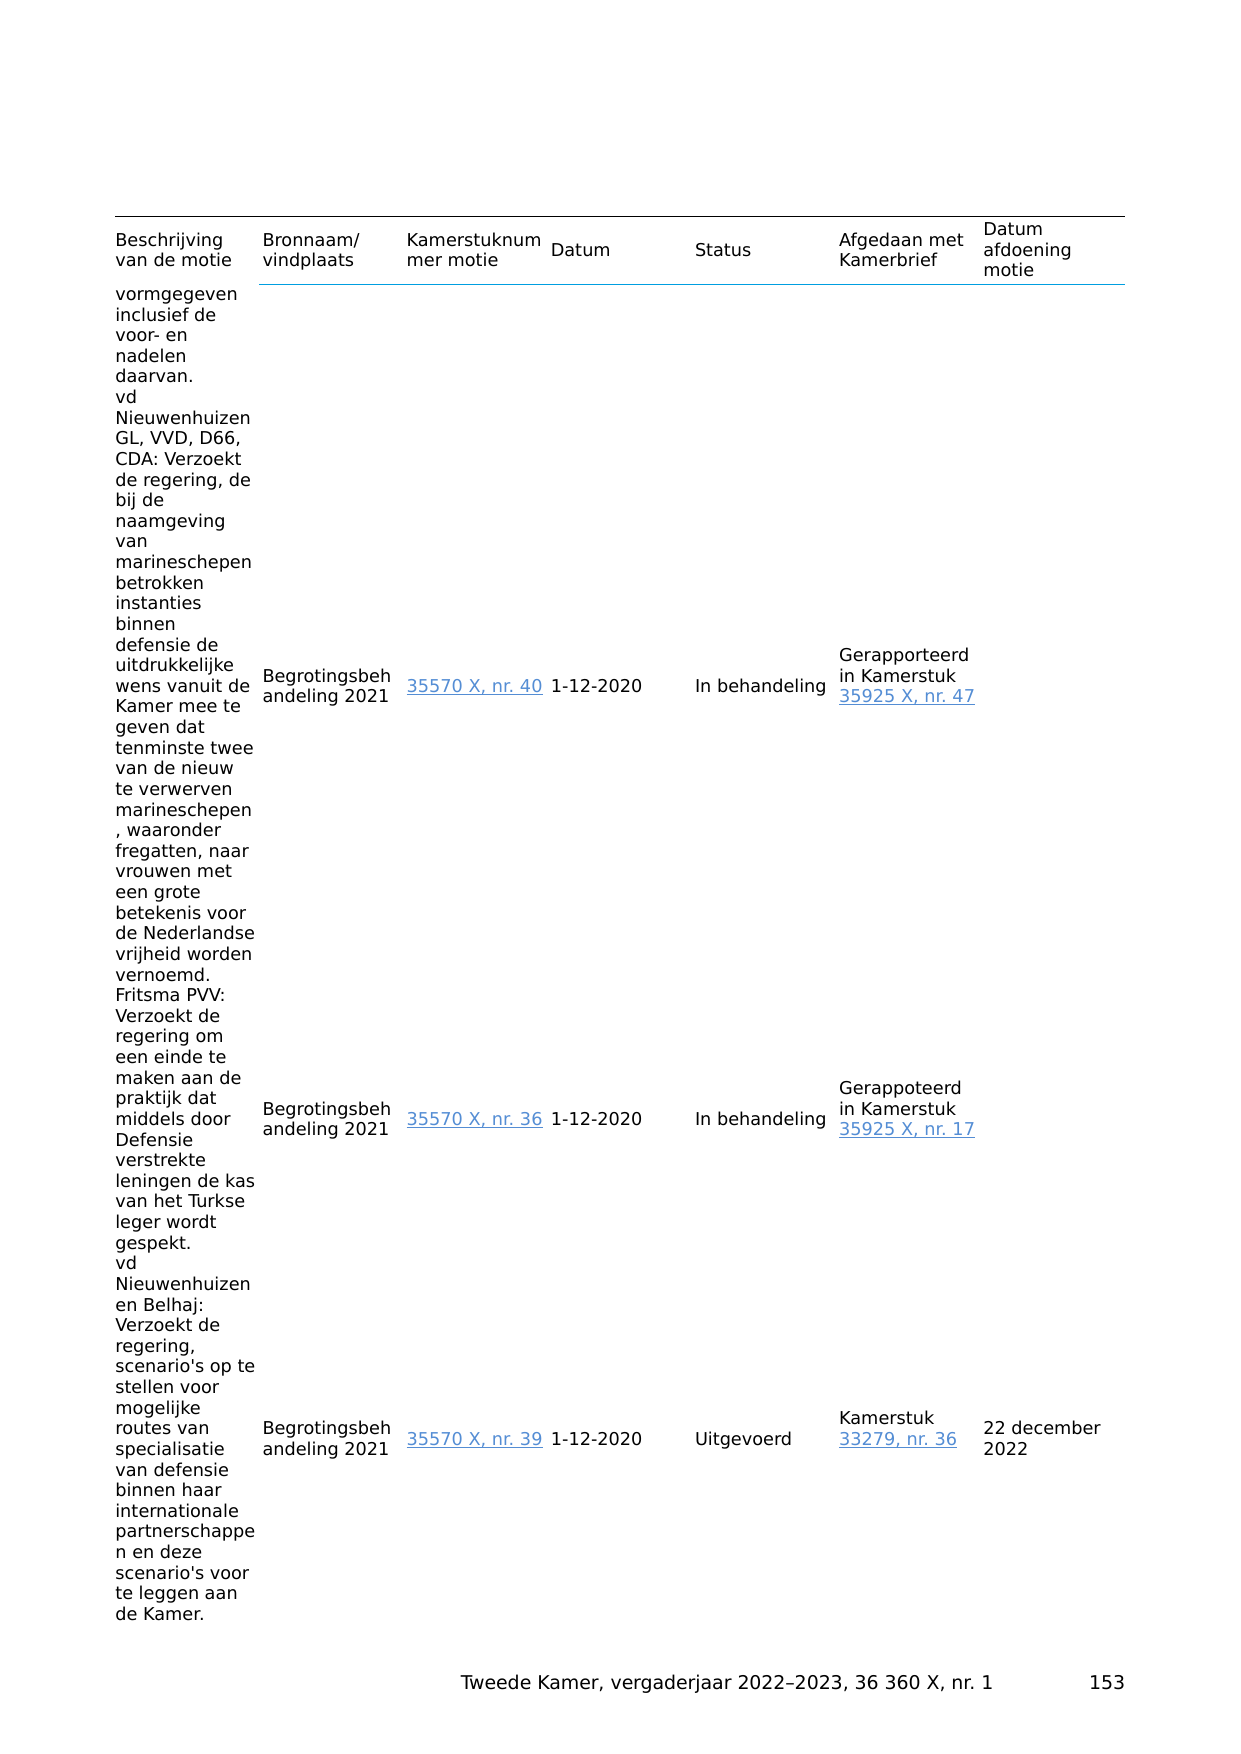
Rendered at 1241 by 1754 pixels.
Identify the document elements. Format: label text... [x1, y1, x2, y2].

table_cell [692, 285, 836, 387]
table_cell [980, 387, 1125, 985]
table_cell ​Gerapporteerd in Kamerstuk 35925 X, nr. 47 [836, 387, 980, 985]
table_cell ​Gerappoteerd in Kamerstuk 35925 X, nr. 17 [836, 985, 980, 1253]
table_cell Datum afdoening motie [980, 217, 1125, 284]
table_cell Datum [548, 217, 692, 284]
table_cell 1-12-2020 [548, 985, 692, 1253]
table_cell Uitgevoerd [692, 1253, 836, 1624]
table_cell [404, 285, 548, 387]
table_cell Begrotingsbehandeling 2021 [259, 387, 403, 985]
table_cell ​vd Nieuwenhuizen GL, VVD, D66, CDA: Verzoekt de regering, de bij de naamgeving van marineschepen betrokken instanties binnen defensie de uitdrukkelijke wens vanuit de Kamer mee te geven dat tenminste twee van de nieuw te verwerven marineschepen, waaronder fregatten, naar vrouwen met een grote betekenis voor de Nederlandse vrijheid worden vernoemd. [115, 387, 259, 985]
table_cell Kamerstuk 33279, nr. 36 [836, 1253, 980, 1624]
table_header Tabel 49 Overzicht moties [115, 191, 1125, 216]
table_cell [980, 985, 1125, 1253]
table_cell Bronnaam/ vindplaats [259, 217, 403, 284]
table_cell In behandeling [692, 985, 836, 1253]
table_cell Begrotingsbehandeling 2021 [259, 985, 403, 1253]
table_cell 35570 X, nr. 39 [404, 1253, 548, 1624]
table_cell 1-12-2020 [548, 1253, 692, 1624]
table_cell 35570 X, nr. 40 [404, 387, 548, 985]
table_cell [980, 285, 1125, 387]
table_cell [259, 285, 403, 387]
table_cell Begrotingsbehandeling 2021 [259, 1253, 403, 1624]
table_cell 35570 X, nr. 36 [404, 985, 548, 1253]
table_cell 22 december 2022 [980, 1253, 1125, 1624]
table_cell Beschrijving van de motie [115, 217, 259, 284]
table_cell 1-12-2020 [548, 387, 692, 985]
table_cell [836, 285, 980, 387]
table_cell Kamerstuknummer motie [404, 217, 548, 284]
table_cell ​vd Nieuwenhuizen en Belhaj: Verzoekt de regering, scenario's op te stellen voor mogelijke routes van specialisatie van defensie binnen haar internationale partnerschappen en deze scenario's voor te leggen aan de Kamer. [115, 1253, 259, 1624]
table_cell Status [692, 217, 836, 284]
table_cell Fritsma ​PVV: Verzoekt de regering om een einde te maken aan de praktijk dat middels door Defensie verstrekte leningen de kas van het Turkse leger wordt gespekt. [115, 985, 259, 1253]
table_cell [548, 285, 692, 387]
table_cell In behandeling [692, 387, 836, 985]
table_cell vormgegeven inclusief de voor- en nadelen daarvan. [115, 284, 259, 387]
table_cell Afgedaan met Kamerbrief [836, 217, 980, 284]
